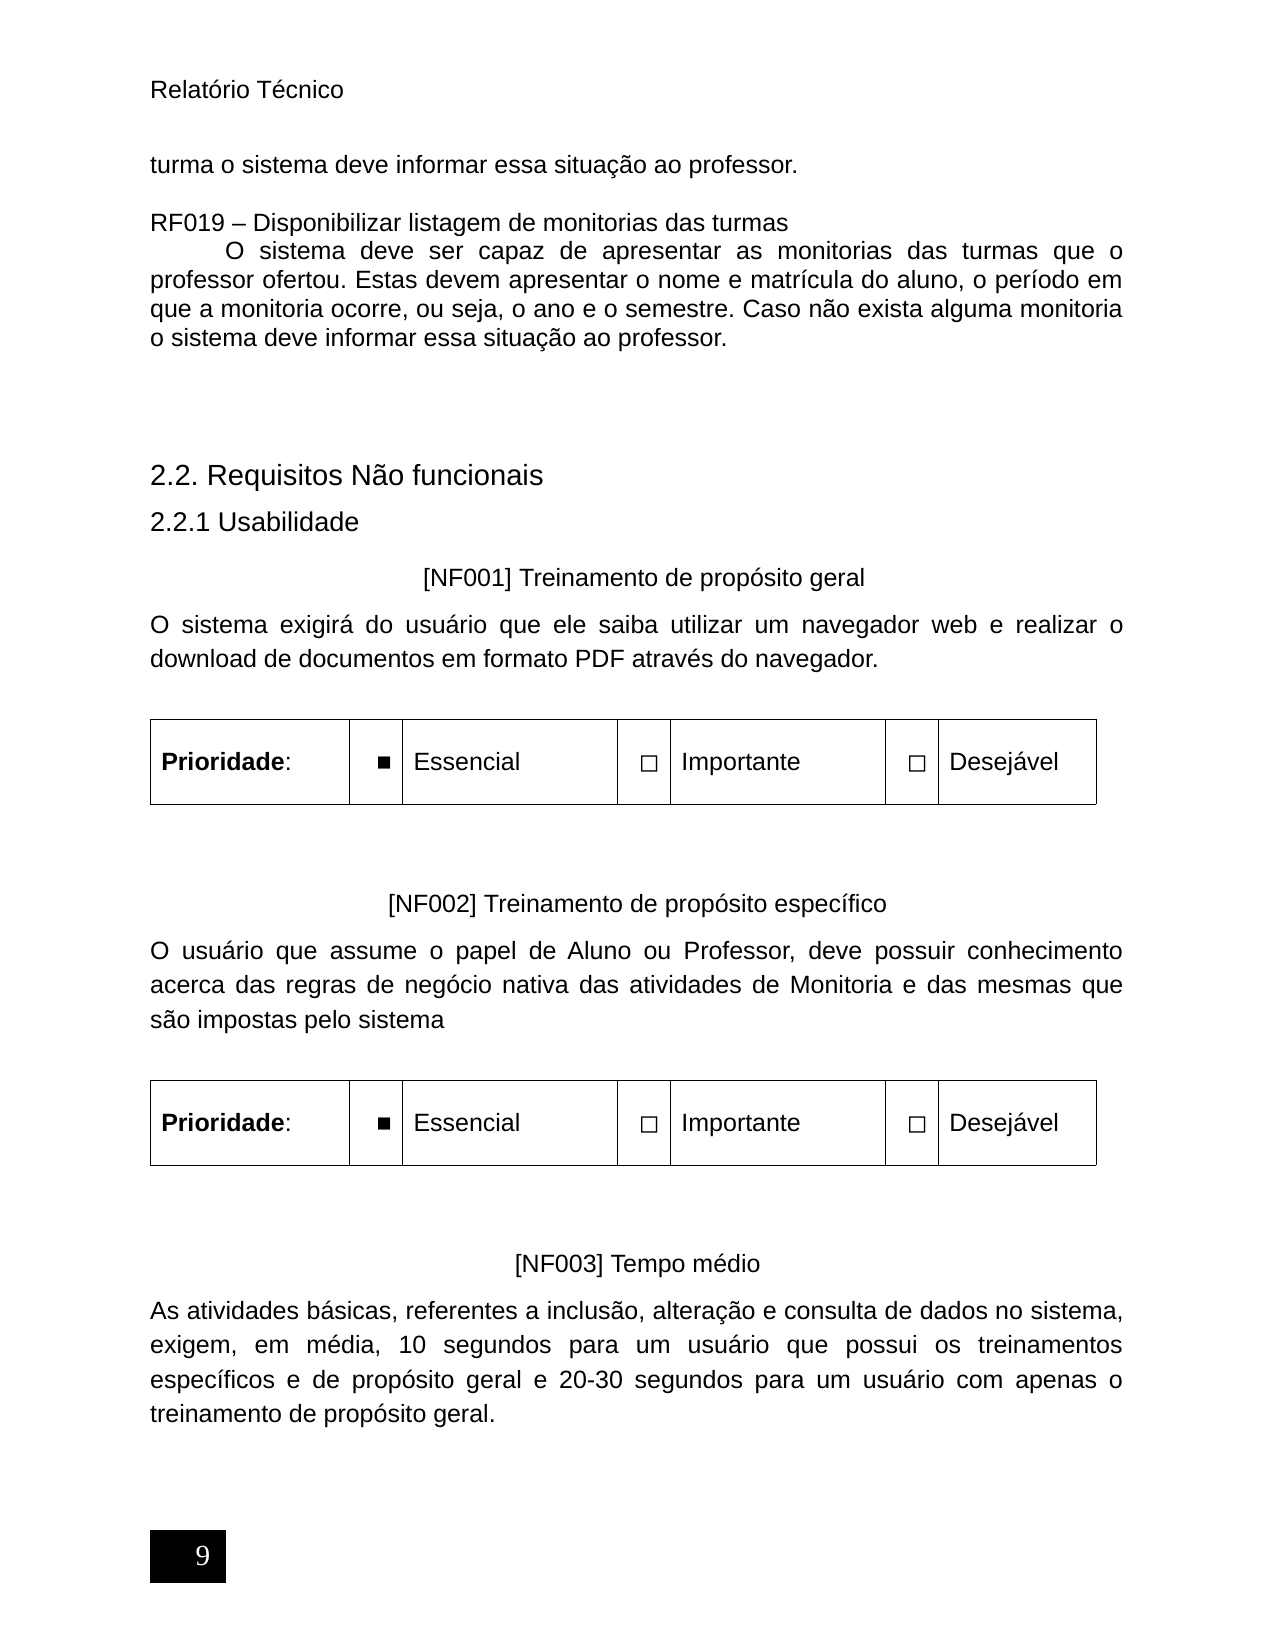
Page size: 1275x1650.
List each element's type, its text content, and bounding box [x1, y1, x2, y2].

table_header ◻ [618, 720, 670, 804]
text [NF002] Treinamento de propósito específico [150, 889, 1125, 917]
table_header ■ [350, 1081, 402, 1164]
table_header Essencial [403, 720, 617, 804]
table_header Prioridade: [151, 1081, 349, 1164]
table_header Importante [671, 720, 885, 804]
subtitle 2.2. Requisitos Não funcionais [150, 458, 1125, 492]
text O sistema deve ser capaz de apresentar as monitorias das turmas que o professor ofertou. Estas devem apresentar o nome e matrícula do aluno, o período em que a monitoria ocorre, ou seja, o ano e o semestre. Caso não exista alguma monitoria o sistema deve informar essa situação ao professor. [150, 236, 1125, 351]
table_header Essencial [403, 1081, 617, 1164]
text O usuário que assume o papel de Aluno ou Professor, deve possuir conhecimento acerca das regras de negócio nativa das atividades de Monitoria e das mesmas que são impostas pelo sistema [150, 936, 1125, 1033]
table_header Desejável [939, 720, 1096, 804]
table_header Prioridade: [151, 720, 349, 804]
text O sistema exigirá do usuário que ele saiba utilizar um navegador web e realizar o download de documentos em formato PDF através do navegador. [150, 610, 1125, 673]
table_header ■ [350, 720, 402, 804]
table_header Desejável [939, 1081, 1096, 1164]
subtitle 2.2.1 Usabilidade [150, 506, 1125, 538]
table_header ◻ [886, 1081, 938, 1164]
table_header ◻ [886, 720, 938, 804]
text RF019 – Disponibilizar listagem de monitorias das turmas [150, 207, 1125, 236]
text [NF001] Treinamento de propósito geral [170, 563, 1125, 591]
text As atividades básicas, referentes a inclusão, alteração e consulta de dados no sistema, exigem, em média, 10 segundos para um usuário que possui os treinamentos específicos e de propósito geral e 20-30 segundos para um usuário com apenas o treinamento de propósito geral. [150, 1296, 1125, 1428]
text turma o sistema deve informar essa situação ao professor. [150, 150, 1125, 179]
table_header Importante [671, 1081, 885, 1164]
text [NF003] Tempo médio [150, 1249, 1125, 1278]
table_header ◻ [618, 1081, 670, 1164]
